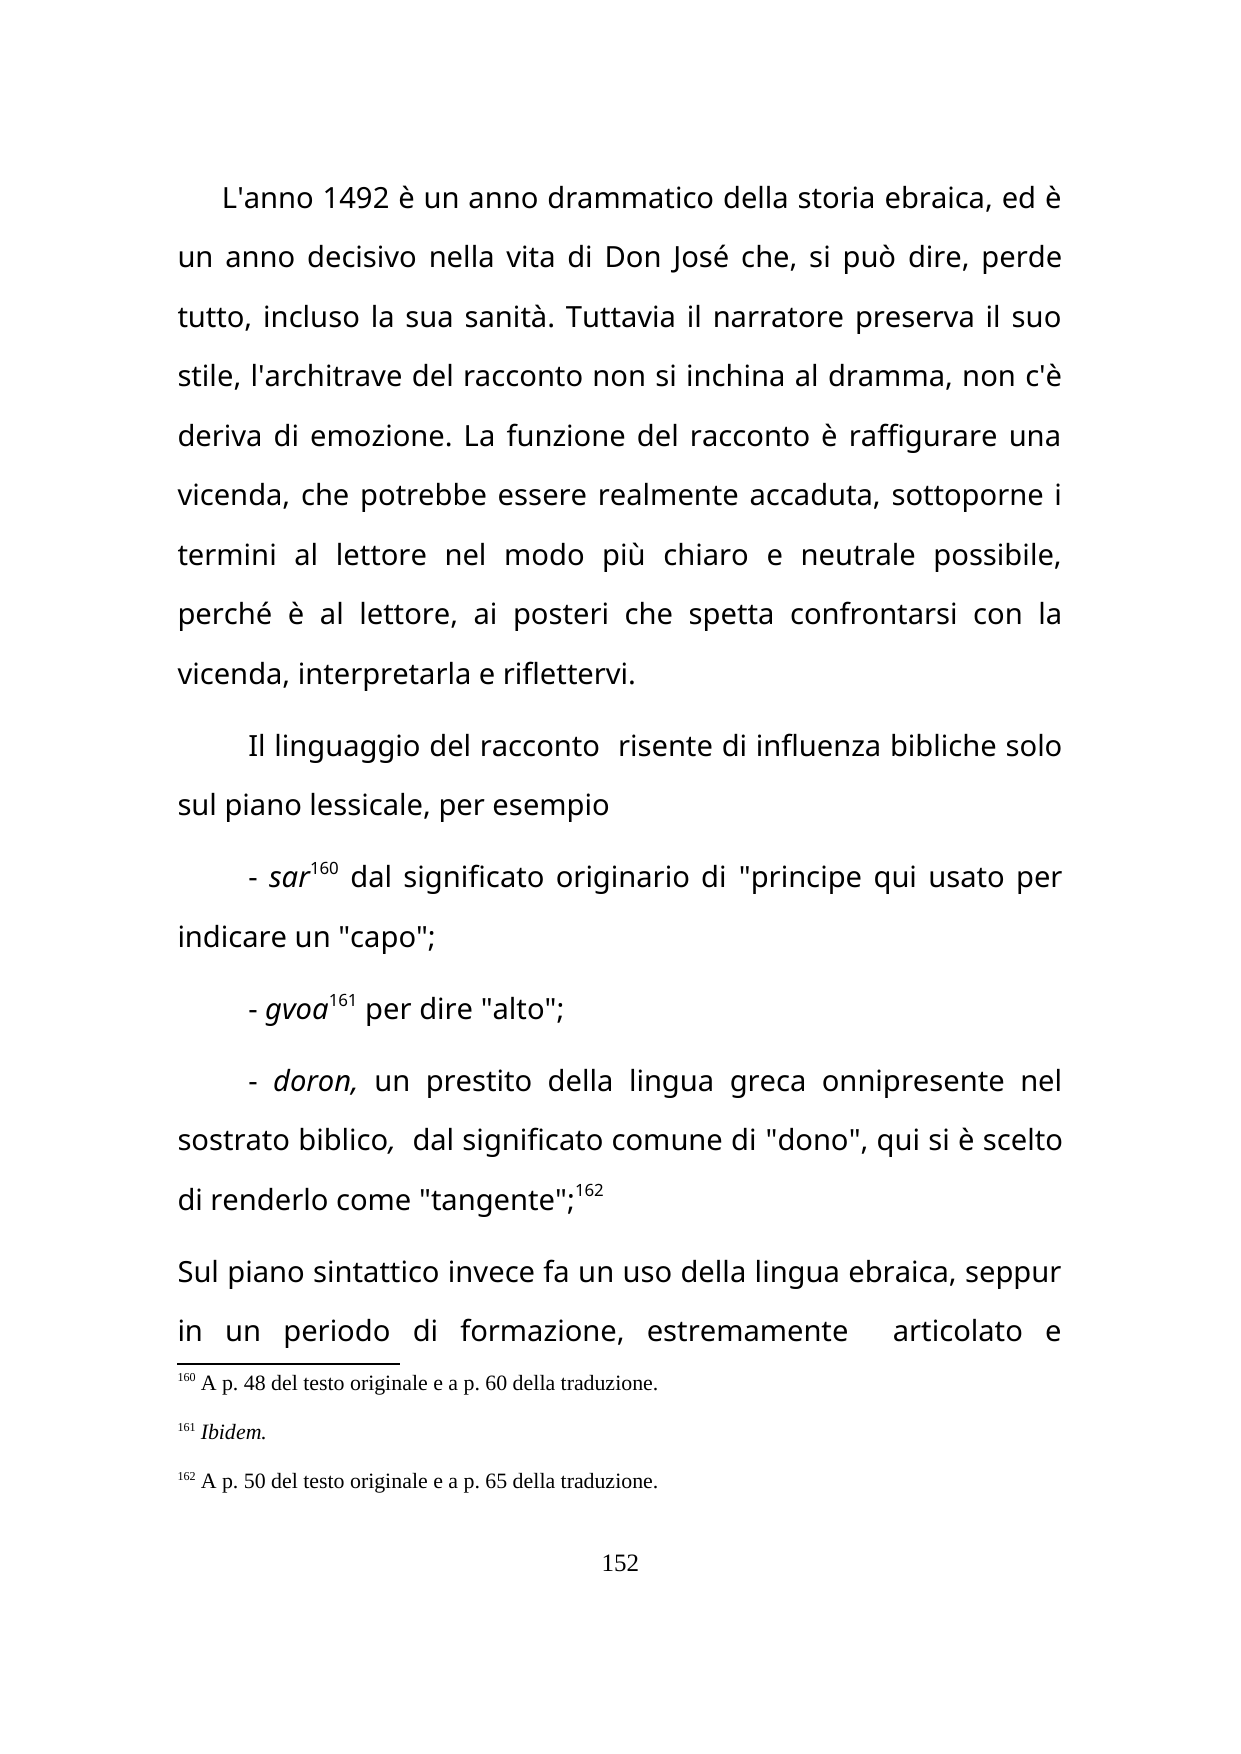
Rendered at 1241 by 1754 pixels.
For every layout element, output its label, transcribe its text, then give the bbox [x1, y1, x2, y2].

text Sul piano sintattico invece fa un uso della lingua ebraica, seppur in un periodo di formazione, estremamente articolato e [177, 1251, 1063, 1350]
text - gvoa per dire "alto"; [177, 988, 1063, 1028]
text A p. 48 del testo originale e a p. 60 della traduzione. [177, 1369, 1063, 1395]
text Il linguaggio del racconto risente di influenza bibliche solo sul piano lessicale, per esempio [177, 725, 1063, 824]
text L'anno 1492 è un anno drammatico della storia ebraica, ed è un anno decisivo nella vita di Don José che, si può dire, perde tutto, incluso la sua sanità. Tuttavia il narratore preserva il suo stile, l'architrave del racconto non si inchina al dramma, non c'è deriva di emozione. La funzione del racconto è raffigurare una vicenda, che potrebbe essere realmente accaduta, sottoporne i termini al lettore nel modo più chiaro e neutrale possibile, perché è al lettore, ai posteri che spetta confrontarsi con la vicenda, interpretarla e riflettervi. [177, 177, 1063, 693]
text A p. 50 del testo originale e a p. 65 della traduzione. [177, 1468, 1063, 1493]
text - doron, un prestito della lingua greca onnipresente nel sostrato biblico, dal significato comune di "dono", qui si è scelto di renderlo come "tangente"; [177, 1060, 1063, 1218]
text Ibidem. [177, 1419, 1063, 1444]
text - sar dal significato originario di "principe qui usato per indicare un "capo"; [177, 856, 1063, 956]
